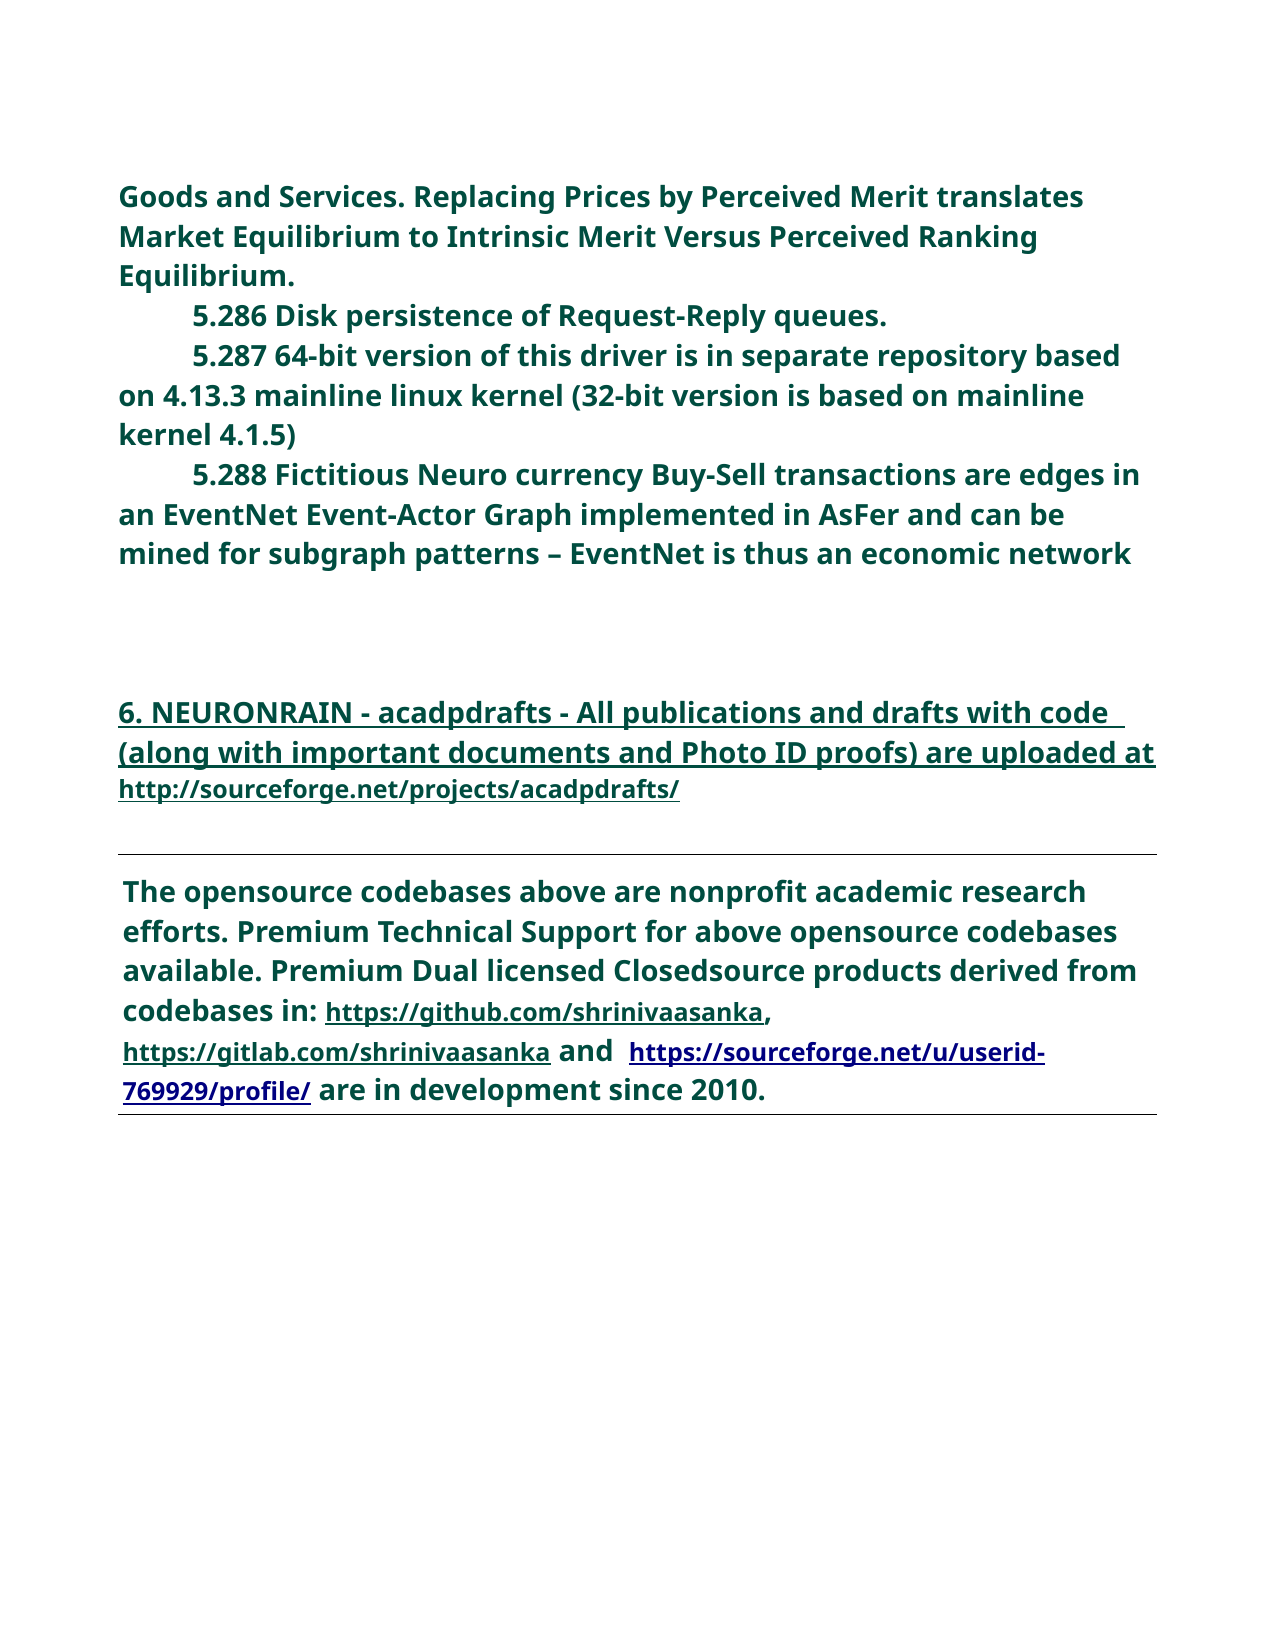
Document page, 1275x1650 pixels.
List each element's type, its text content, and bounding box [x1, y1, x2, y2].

text 5.286 Disk persistence of Request-Reply queues. [118, 295, 1157, 335]
text Goods and Services. Replacing Prices by Perceived Merit translates Market Equilibrium to Intrinsic Merit Versus Perceived Ranking Equilibrium. [118, 176, 1157, 295]
text 5.287 64-bit version of this driver is in separate repository based on 4.13.3 mainline linux kernel (32-bit version is based on mainline kernel 4.1.5) [118, 335, 1157, 454]
text The opensource codebases above are nonprofit academic research efforts. Premium Technical Support for above opensource codebases available. Premium Dual licensed Closedsource products derived from codebases in: https://github.com/shrinivaasanka, https://gitlab.com/shrinivaasanka and https://sourceforge.net/u/userid-769929/profile/ are in development since 2010. [118, 867, 1157, 1114]
text 5.288 Fictitious Neuro currency Buy-Sell transactions are edges in an EventNet Event-Actor Graph implemented in AsFer and can be mined for subgraph patterns – EventNet is thus an economic network [118, 454, 1157, 573]
text 6. NEURONRAIN - acadpdrafts - All publications and drafts with code (along with important documents and Photo ID proofs) are uploaded at http://sourceforge.net/projects/acadpdrafts/ [118, 692, 1157, 806]
